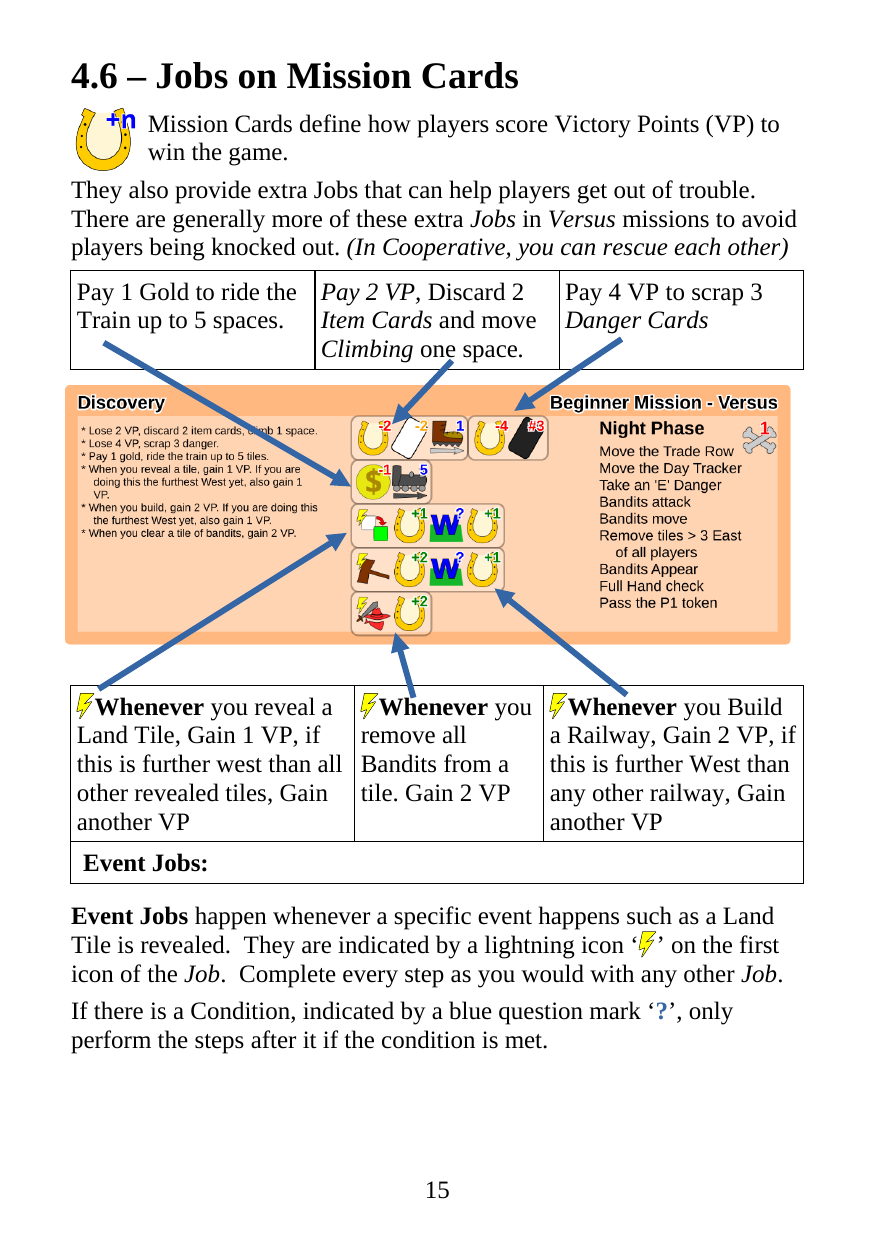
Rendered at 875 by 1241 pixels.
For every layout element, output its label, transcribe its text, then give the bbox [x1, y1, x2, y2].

table_header Pay 2 VP, Discard 2 Item Cards and move Climbing one space. [316, 271, 559, 368]
picture [70, 106, 136, 172]
text They also provide extra Jobs that can help players get out of trouble. There are generally more of these extra Jobs in Versus missions to avoid players being knocked out. (In Cooperative, you can rescue each other) [71, 175, 803, 261]
table_cell Event Jobs: [71, 842, 803, 882]
text Mission Cards define how players score Victory Points (VP) to win the game. [136, 109, 803, 166]
table_header Pay 4 VP to scrap 3 Danger Cards [560, 271, 803, 368]
text If there is a Condition, indicated by a blue question mark ‘?’, only perform the steps after it if the condition is met. [71, 996, 803, 1054]
table_header Whenever you remove all Bandits from a tile. Gain 2 VP [355, 686, 543, 841]
table_header Whenever you reveal a Land Tile, Gain 1 VP, if this is further west than all other revealed tiles, Gain another VP [71, 686, 354, 841]
text Event Jobs happen whenever a specific event happens such as a Land Tile is revealed. They are indicated by a lightning icon ‘’ on the first icon of the Job. Complete every step as you would with any other Job. [71, 901, 803, 987]
subtitle 4.6 – Jobs on Mission Cards [71, 53, 803, 96]
table_header Pay 1 Gold to ride the Train up to 5 spaces. [71, 271, 314, 368]
table_header Whenever you Build a Railway, Gain 2 VP, if this is further West than any other railway, Gain another VP [544, 686, 803, 841]
picture [61, 381, 794, 648]
